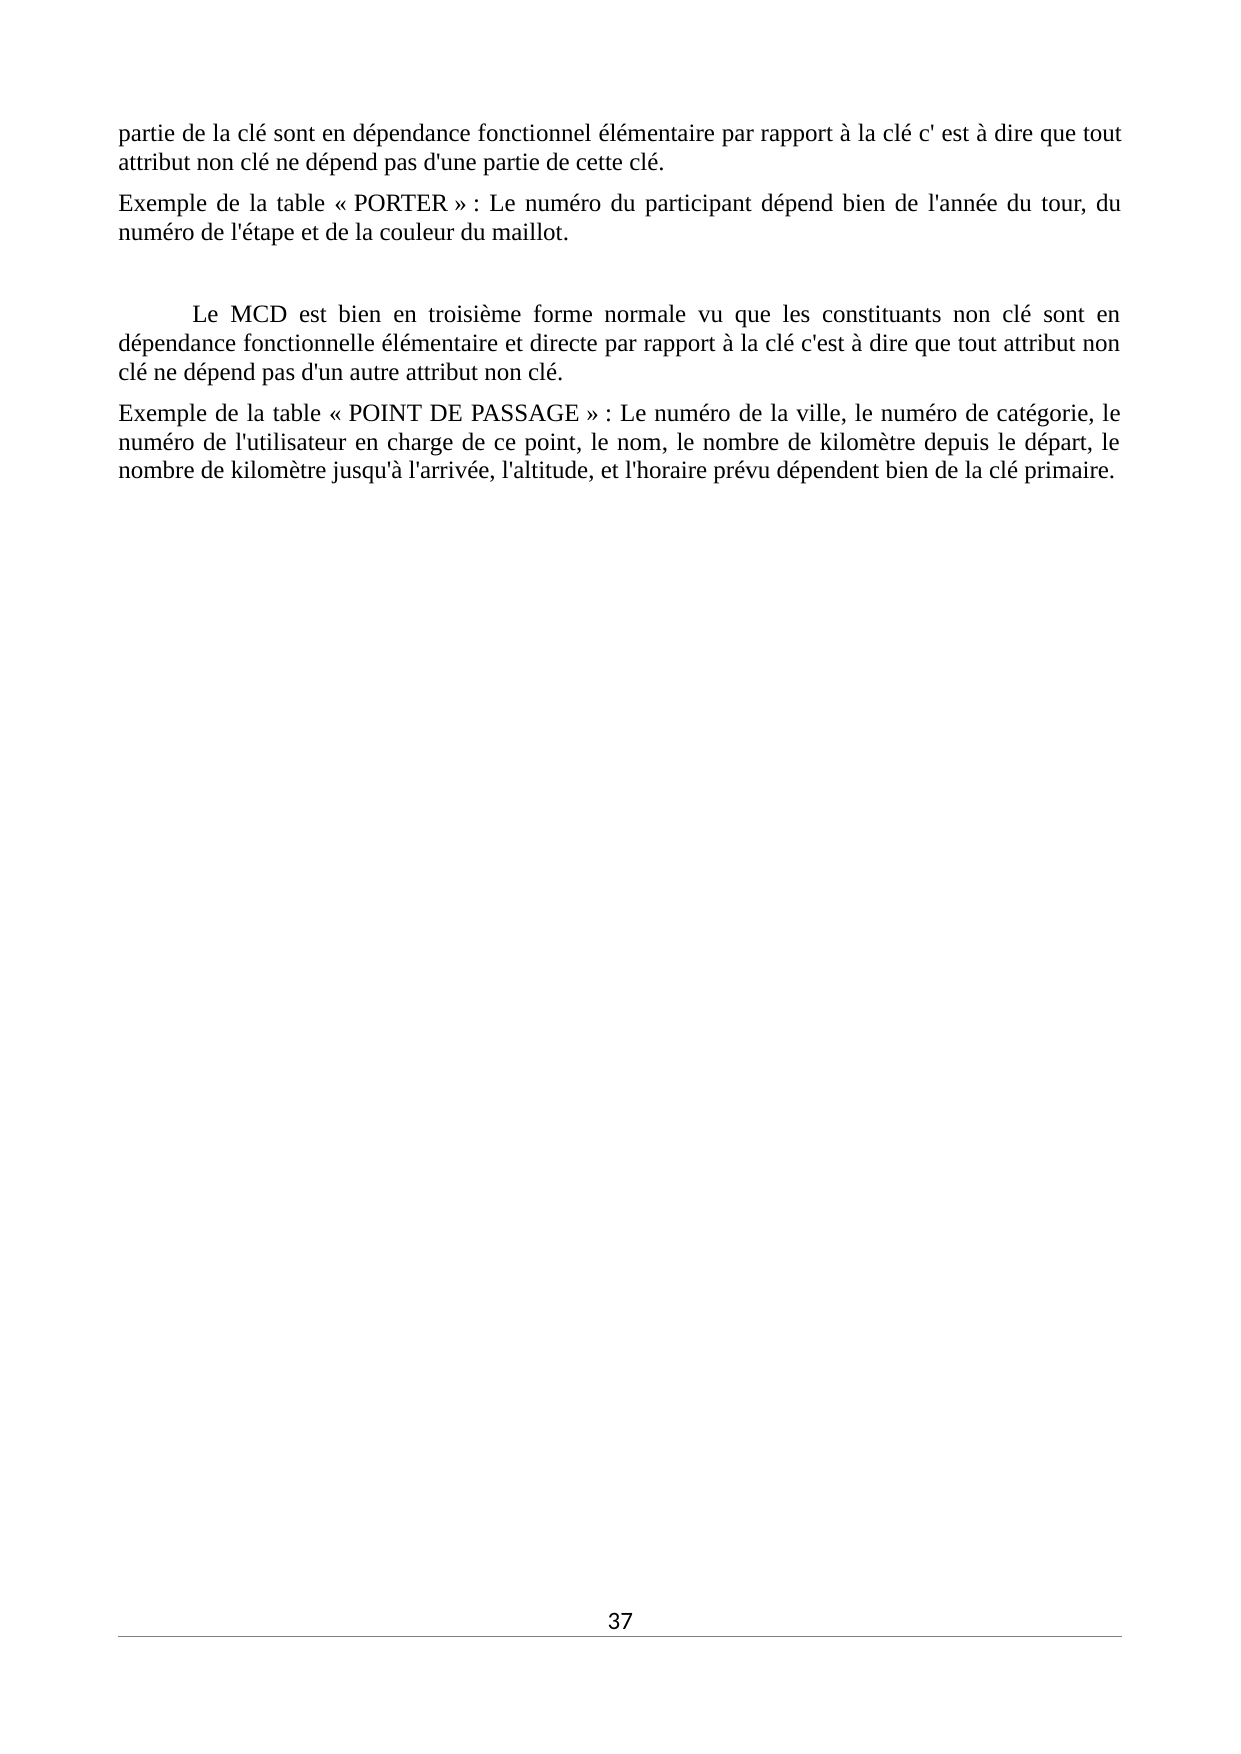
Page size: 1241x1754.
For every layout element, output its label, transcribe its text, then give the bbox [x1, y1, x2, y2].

text Le MCD est bien en troisième forme normale vu que les constituants non clé sont en dépendance fonctionnelle élémentaire et directe par rapport à la clé c'est à dire que tout attribut non clé ne dépend pas d'un autre attribut non clé. [118, 299, 1122, 386]
text Exemple de la table « PORTER » : Le numéro du participant dépend bien de l'année du tour, du numéro de l'étape et de la couleur du maillot. [118, 188, 1122, 246]
text Exemple de la table « POINT DE PASSAGE » : Le numéro de la ville, le numéro de catégorie, le numéro de l'utilisateur en charge de ce point, le nom, le nombre de kilomètre depuis le départ, le nombre de kilomètre jusqu'à l'arrivée, l'altitude, et l'horaire prévu dépendent bien de la clé primaire. [118, 398, 1122, 484]
text partie de la clé sont en dépendance fonctionnel élémentaire par rapport à la clé c' est à dire que tout attribut non clé ne dépend pas d'une partie de cette clé. [118, 118, 1122, 176]
